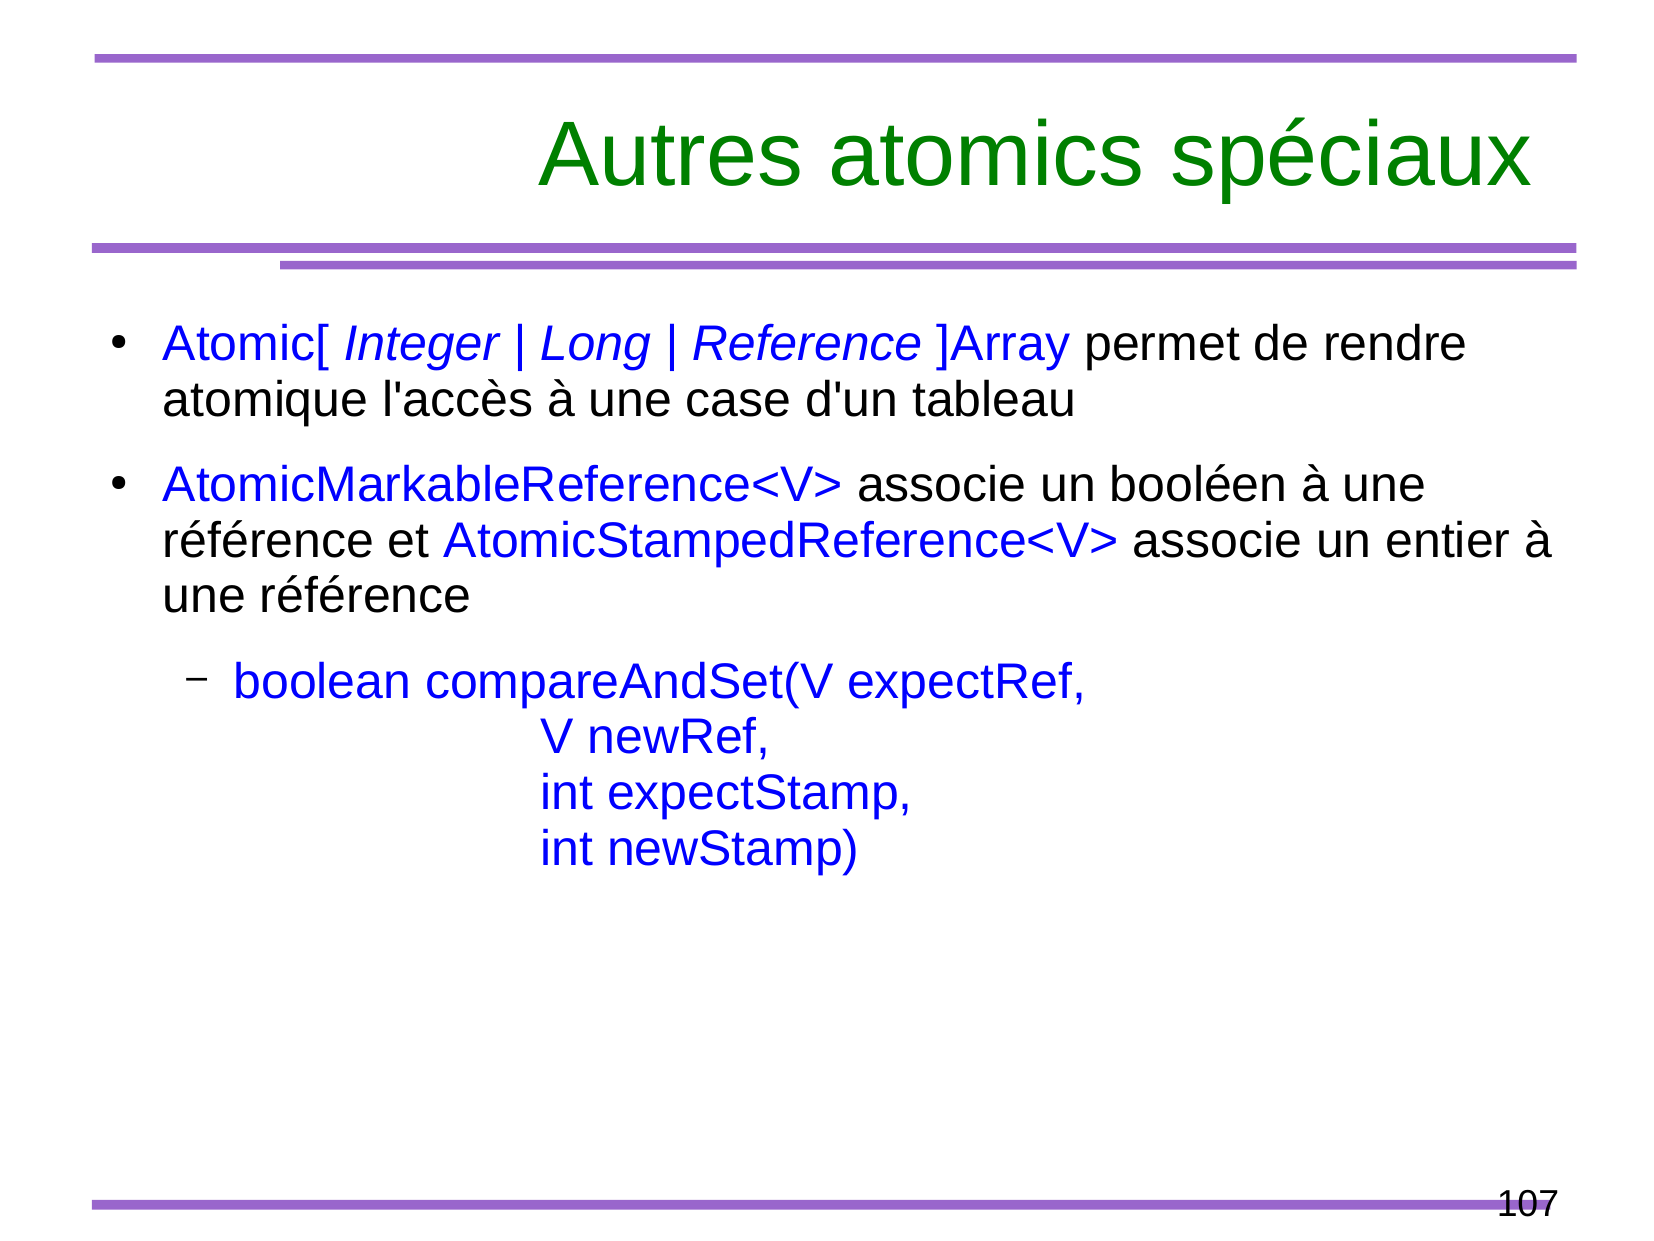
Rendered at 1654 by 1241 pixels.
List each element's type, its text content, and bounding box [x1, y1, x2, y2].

list Atomic[ Integer | Long | Reference ]Array permet de rendre atomique l'accès à une case d'un tableau AtomicMarkableReference<V> associe un booléen à une référence et AtomicStampedReference<V> associe un entier à une référence boolean compareAndSet(V expectRef, V newRef, int expectStamp, int newStamp) [92, 315, 1563, 1163]
title Autres atomics spéciaux [121, 49, 1534, 257]
